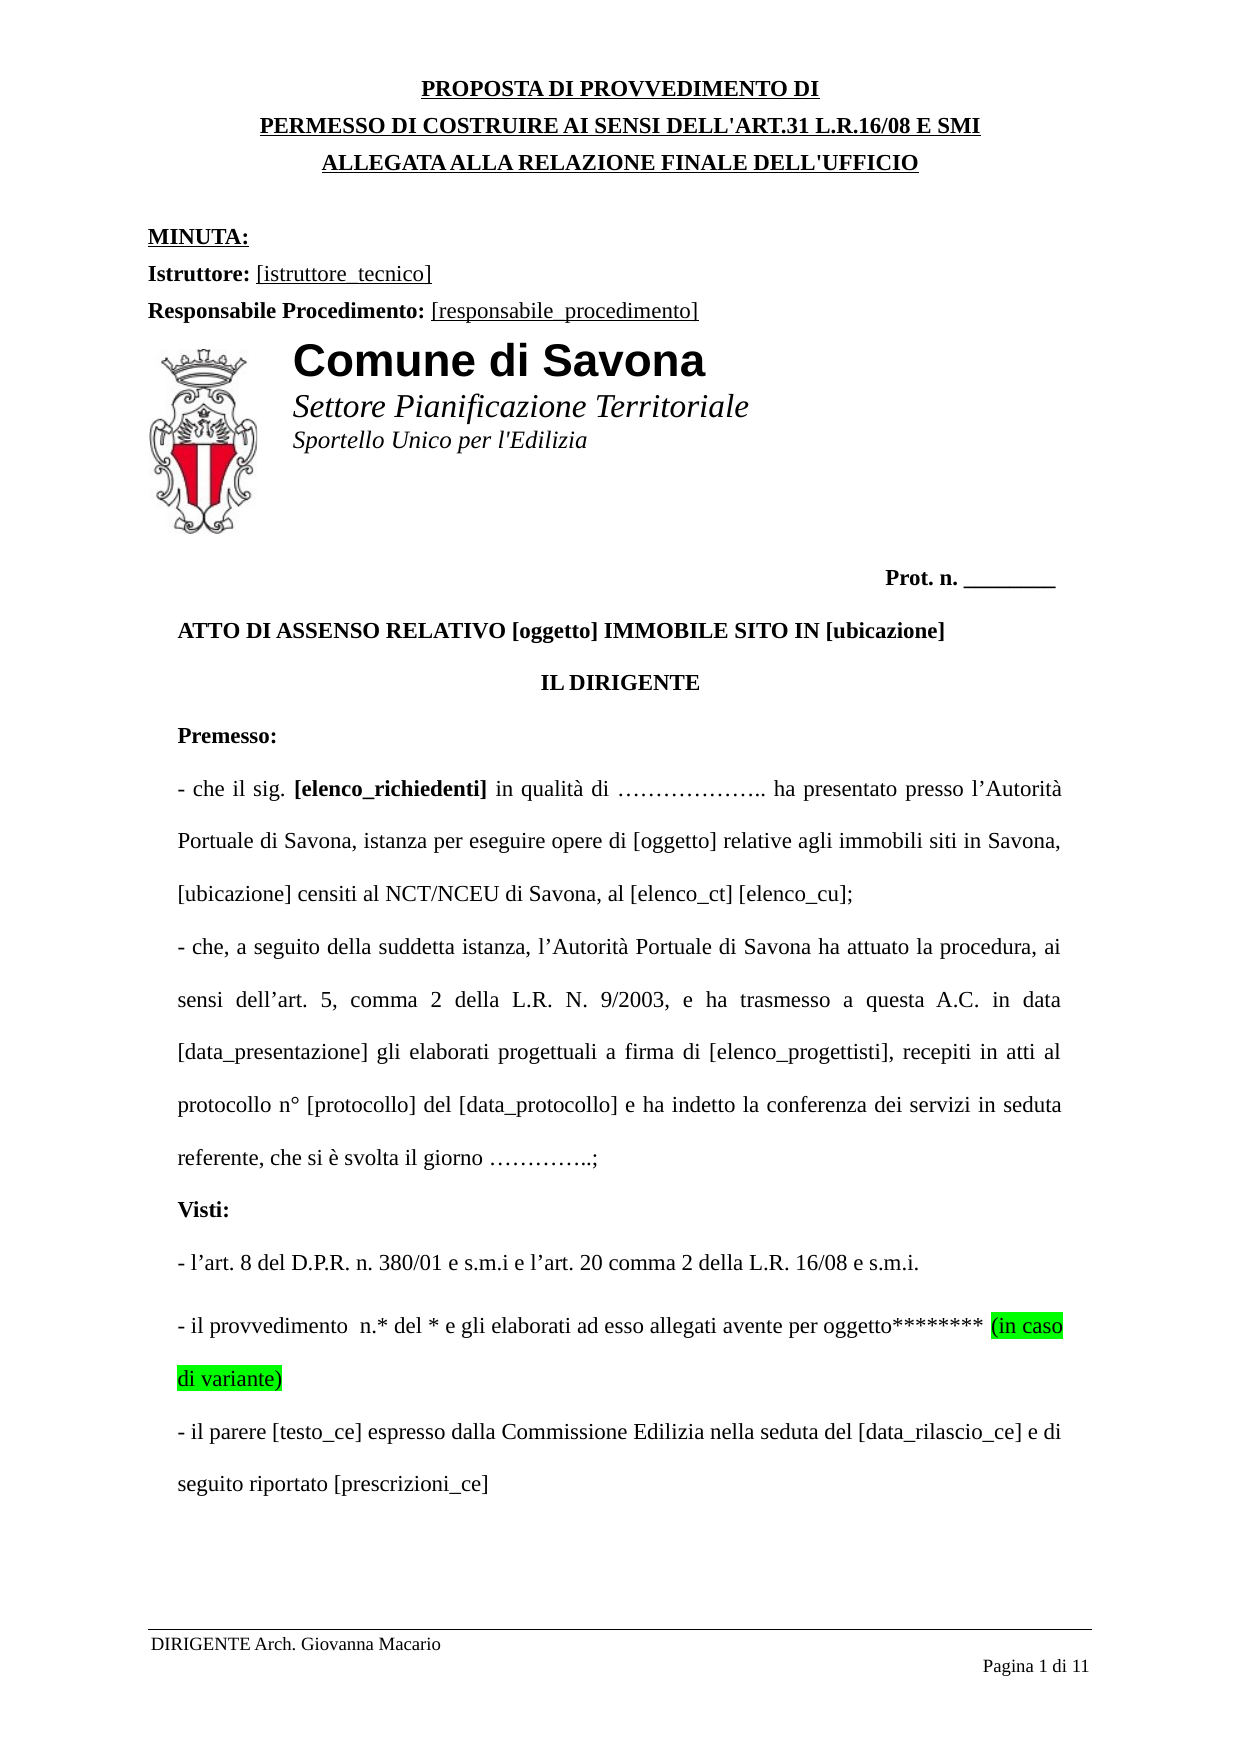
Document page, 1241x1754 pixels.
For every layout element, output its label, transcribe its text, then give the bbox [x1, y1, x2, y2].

text Premesso: [177, 722, 1063, 748]
text PROPOSTA DI PROVVEDIMENTO DI [148, 75, 1092, 101]
text Istruttore: [istruttore_tecnico] [148, 260, 1092, 286]
text PERMESSO DI COSTRUIRE AI SENSI DELL'ART.31 L.R.16/08 E SMI [148, 112, 1092, 138]
text - che, a seguito della suddetta istanza, l’Autorità Portuale di Savona ha attuato la procedura, ai sensi dell’art. 5, comma 2 della L.R. N. 9/2003, e ha trasmesso a questa A.C. in data [data_presentazione] gli elaborati progettuali a firma di [elenco_progettisti], recepiti in atti al protocollo n° [protocollo] del [data_protocollo] e ha indetto la conferenza dei servizi in seduta referente, che si è svolta il giorno …………..; [177, 933, 1063, 1170]
text Sportello Unico per l'Edilizia [258, 425, 1092, 454]
text - che il sig. [elenco_richiedenti] in qualità di ……………….. ha presentato presso l’Autorità Portuale di Savona, istanza per eseguire opere di [oggetto] relative agli immobili siti in Savona, [ubicazione] censiti al NCT/NCEU di Savona, al [elenco_ct] [elenco_cu]; [177, 775, 1063, 907]
text Responsabile Procedimento: [responsabile_procedimento] [148, 297, 1092, 323]
text MINUTA: [148, 223, 1092, 249]
text - il provvedimento n.* del * e gli elaborati ad esso allegati avente per oggetto******** (in caso di variante) [177, 1312, 1063, 1391]
text Visti: [177, 1196, 1063, 1223]
picture [149, 349, 258, 534]
text Settore Pianificazione Territoriale [258, 387, 1092, 425]
text - l’art. 8 del D.P.R. n. 380/01 e s.m.i e l’art. 20 comma 2 della L.R. 16/08 e s.m.i. [177, 1249, 1063, 1276]
text - il parere [testo_ce] espresso dalla Commissione Edilizia nella seduta del [data_rilascio_ce] e di seguito riportato [prescrizioni_ce] [177, 1418, 1063, 1497]
text ALLEGATA ALLA RELAZIONE FINALE DELL'UFFICIO [148, 149, 1092, 175]
text IL DIRIGENTE [177, 669, 1063, 696]
text ATTO DI ASSENSO RELATIVO [oggetto] IMMOBILE SITO IN [ubicazione] [177, 617, 1063, 643]
text Prot. n. ________ [841, 564, 1063, 590]
text Comune di Savona [148, 334, 1092, 387]
